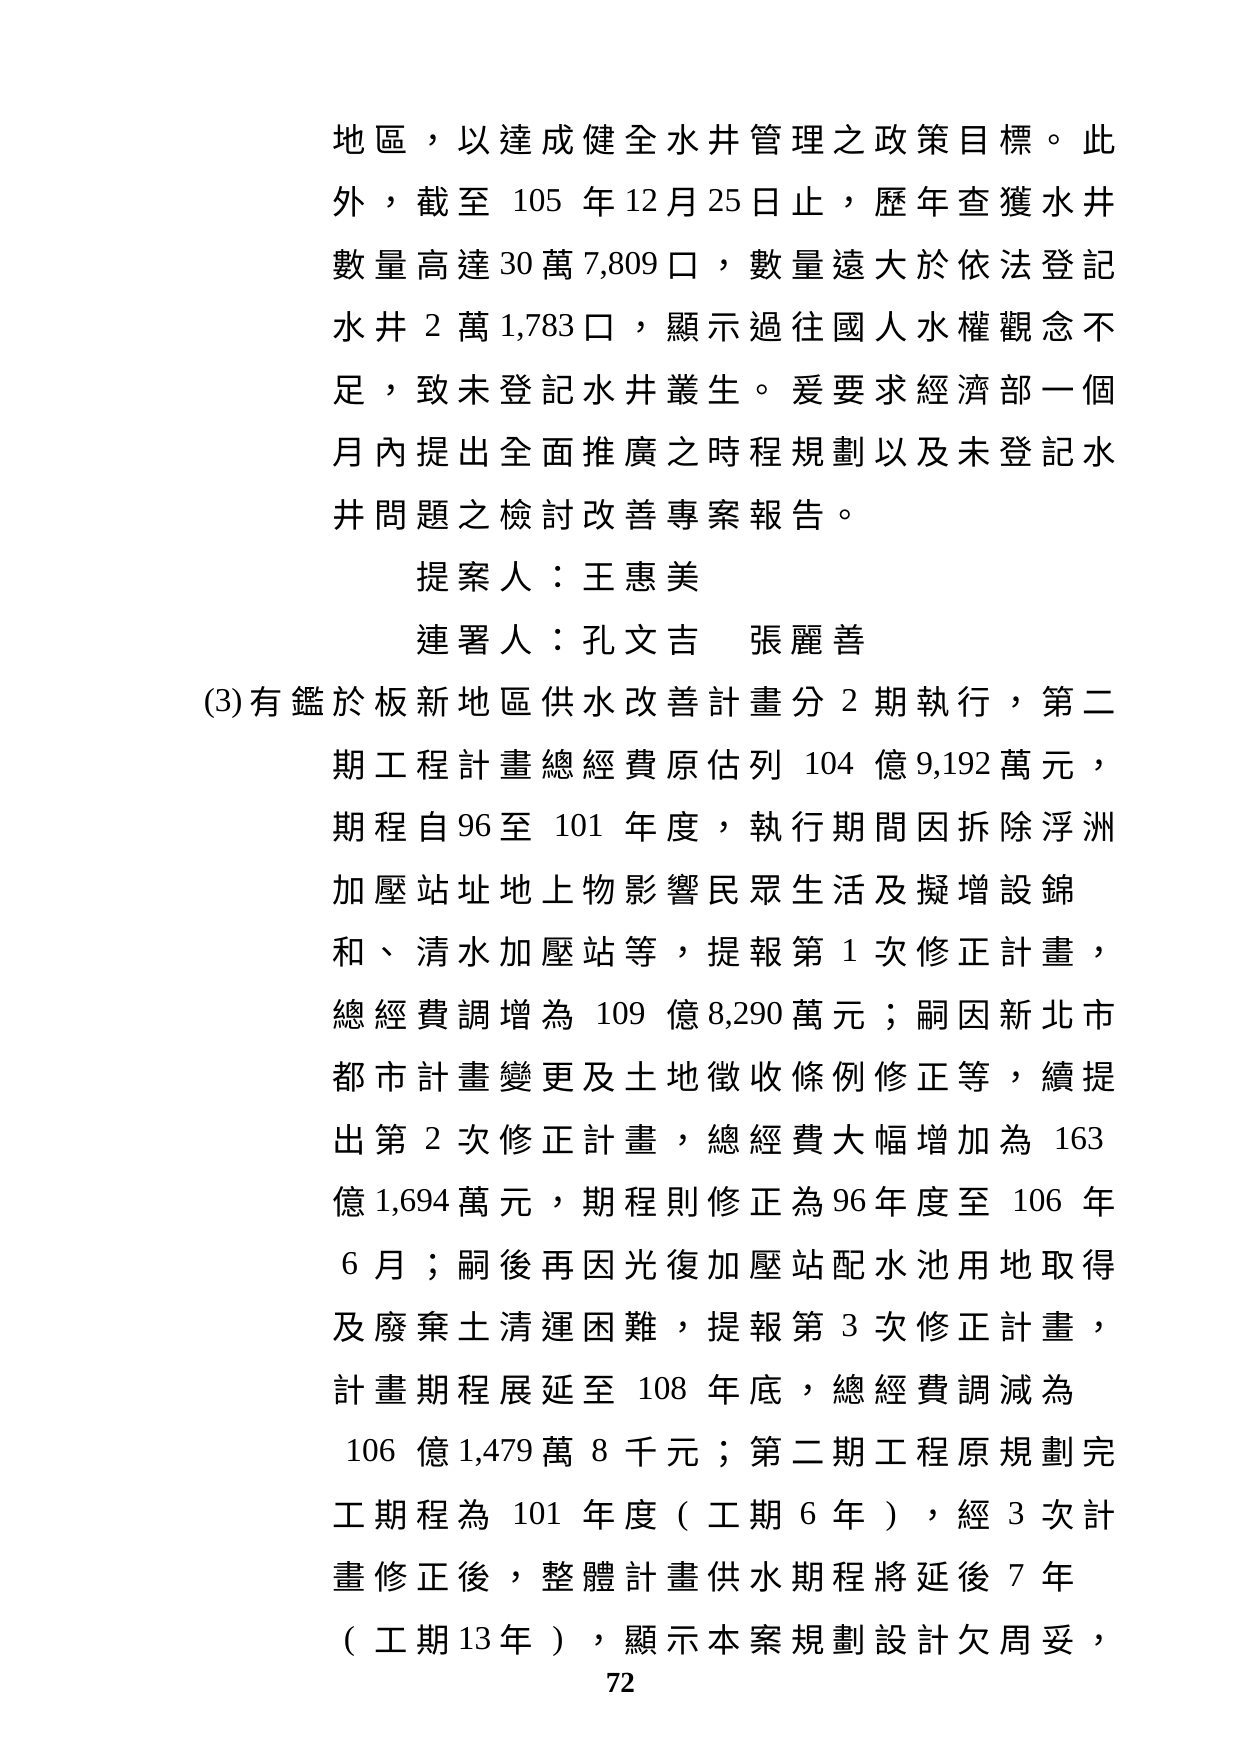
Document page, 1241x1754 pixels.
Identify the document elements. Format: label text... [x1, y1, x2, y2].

text 連署人：孔文吉 張麗善 [394, 596, 1016, 658]
list 地區，以達成健全水井管理之政策目標。此外，截至105年12月25日止，歷年查獲水井數量高達30萬7,809口，數量遠大於依法登記水井2萬1,783口，顯示過往國人水權觀念不足，致未登記水井叢生。爰要求經濟部一個月內提出全面推廣之時程規劃以及未登記水井問題之檢討改善專案報告。 [189, 96, 1120, 533]
list 有鑑於板新地區供水改善計畫分2期執行，第二期工程計畫總經費原估列104億9,192萬元，期程自96至101年度，執行期間因拆除浮洲加壓站址地上物影響民眾生活及擬增設錦和、清水加壓站等，提報第1次修正計畫，總經費調增為109億8,290萬元；嗣因新北市都市計畫變更及土地徵收條例修正等，續提出第2次修正計畫，總經費大幅增加為163億1,694萬元，期程則修正為96年度至106年6月；嗣後再因光復加壓站配水池用地取得及廢棄土清運困難，提報第3次修正計畫，計畫期程展延至108年底，總經費調減為106億1,479萬8千元；第二期工程原規劃完工期程為101年度(工期6年)，經3次計畫修正後，整體計畫供水期程將延後7年(工期13年)，顯示本案規劃設計欠周妥， [189, 658, 1120, 1658]
text 提案人：王惠美 [394, 533, 1016, 596]
